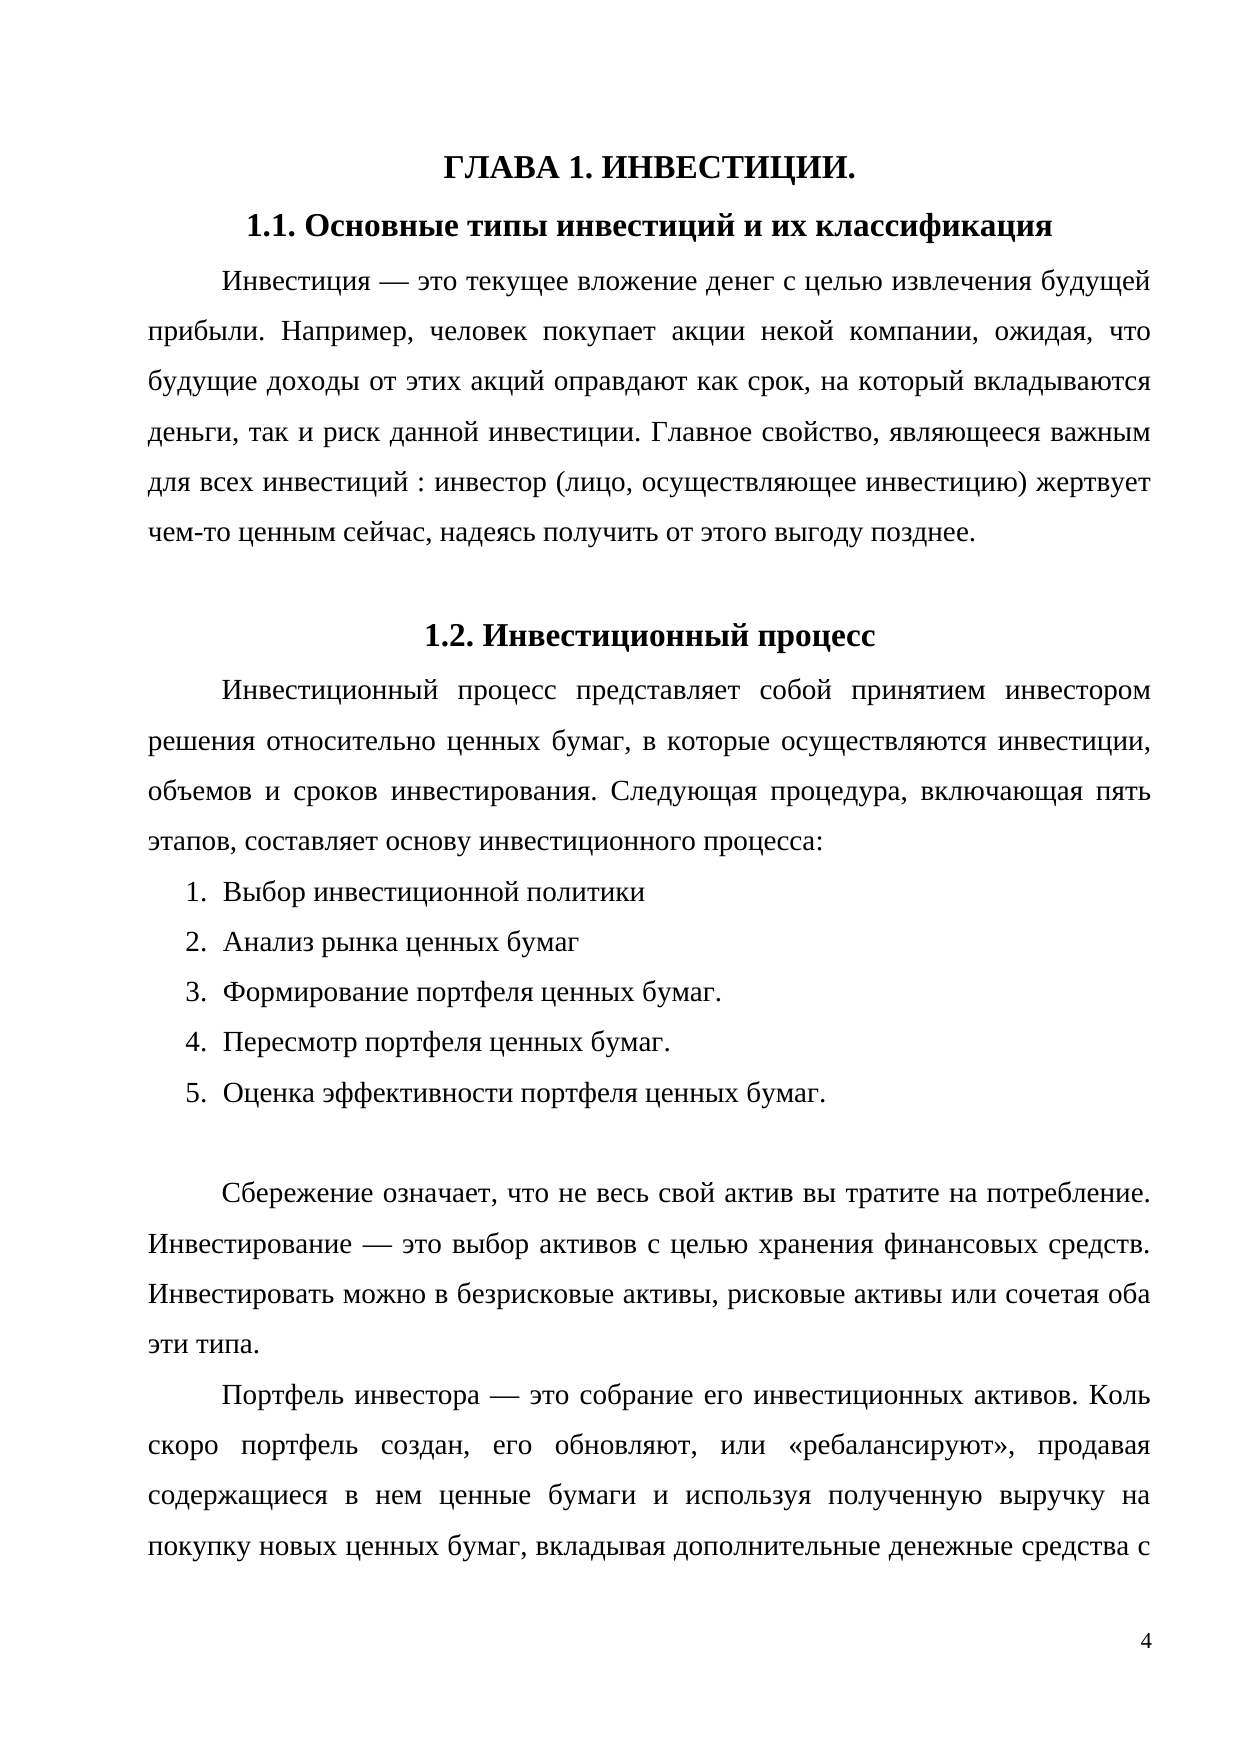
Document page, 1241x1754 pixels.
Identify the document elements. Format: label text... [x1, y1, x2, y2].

subtitle 1.2. Инвестиционный процесс [148, 615, 1152, 653]
list Выбор инвестиционной политики [185, 874, 1152, 907]
text Портфель инвестора — это собрание его инвестиционных активов. Коль скоро портфель создан, его обновляют, или «ребалансируют», продавая содержащиеся в нем ценные бумаги и используя полученную выручку на покупку новых ценных бумаг, вкладывая дополнительные денежные средства с [148, 1377, 1152, 1561]
subtitle ГЛАВА 1. ИНВЕСТИЦИИ. [148, 148, 1152, 186]
subtitle 1.1. Основные типы инвестиций и их классификация [148, 205, 1152, 243]
text Инвестиционный процесс представляет собой принятием инвестором решения относительно ценных бумаг, в которые осуществляются инвестиции, объемов и сроков инвестирования. Следующая процедура, включающая пять этапов, составляет основу инвестиционного процесса: [148, 672, 1152, 857]
text Сбережение означает, что не весь свой актив вы тратите на потребление. Инвестирование — это выбор активов с целью хранения финансовых средств. Инвестировать можно в безрисковые активы, рисковые активы или сочетая оба эти типа. [148, 1176, 1152, 1360]
list Пересмотр портфеля ценных бумаг. [185, 1024, 1152, 1058]
list Анализ рынка ценных бумаг [185, 924, 1152, 957]
list Формирование портфеля ценных бумаг. [185, 974, 1152, 1008]
list Оценка эффективности портфеля ценных бумаг. [185, 1075, 1152, 1108]
text Инвестиция — это текущее вложение денег с целью извлечения будущей прибыли. Например, человек покупает акции некой компании, ожидая, что будущие доходы от этих акций оправдают как срок, на который вкладываются деньги, так и риск данной инвестиции. Главное свойство, являющееся важным для всех инвестиций : инвестор (лицо, осуществляющее инвестицию) жертвует чем-то ценным сейчас, надеясь получить от этого выгоду позднее. [148, 263, 1152, 548]
